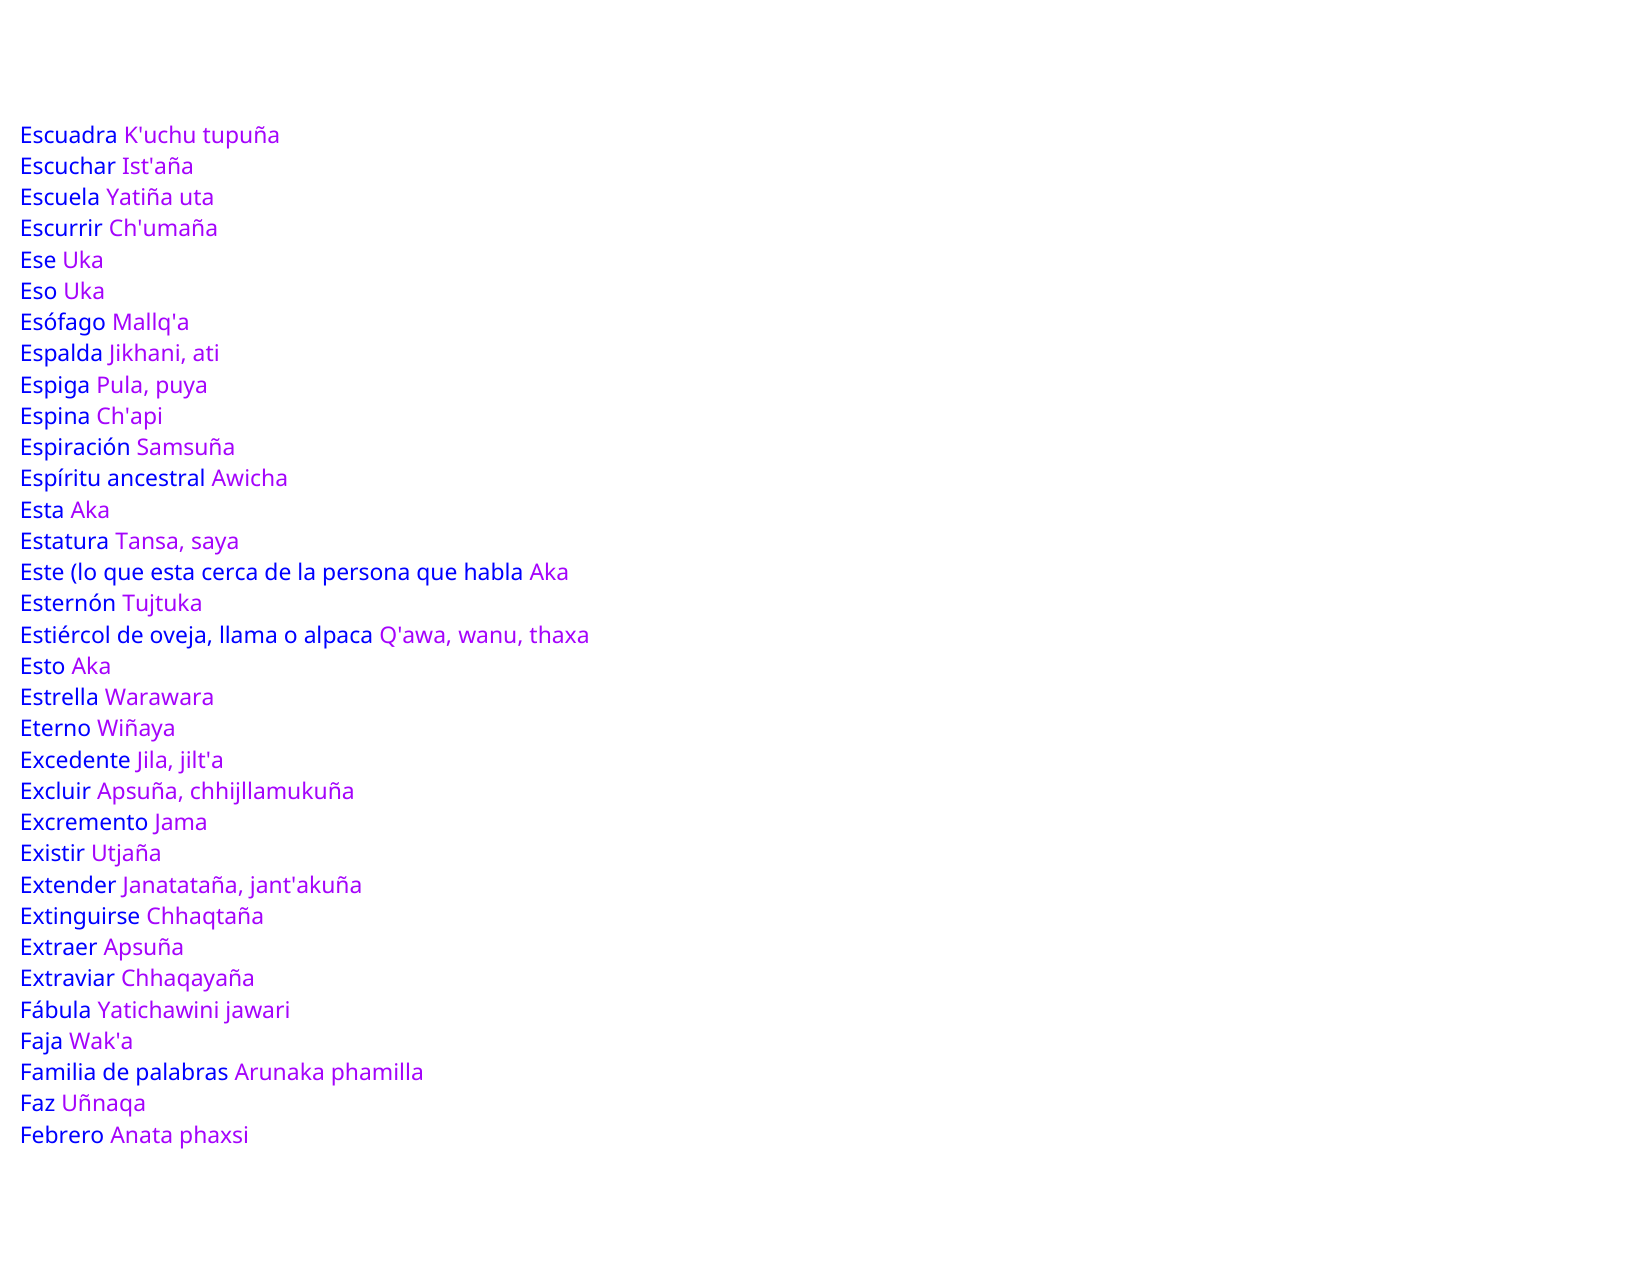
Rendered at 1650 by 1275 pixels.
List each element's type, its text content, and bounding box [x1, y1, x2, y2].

text Faz Uñnaqa [19, 1087, 1616, 1118]
text Extinguirse Chhaqtaña [19, 900, 1616, 931]
text Escuela Yatiña uta [19, 181, 1616, 212]
text Extraviar Chhaqayaña [19, 962, 1616, 993]
text Febrero Anata phaxsi [19, 1118, 1616, 1150]
text Faja Wak'a [19, 1025, 1616, 1056]
text Esta Aka [19, 493, 1616, 525]
text Esto Aka [19, 650, 1616, 681]
text Espalda Jikhani, ati [19, 337, 1616, 368]
text Escuchar Ist'aña [19, 150, 1616, 181]
text Excedente Jila, jilt'a [19, 743, 1616, 775]
text Eso Uka [19, 275, 1616, 306]
text Estatura Tansa, saya [19, 525, 1616, 556]
text Ese Uka [19, 243, 1616, 275]
text Esófago Mallq'a [19, 306, 1616, 337]
text Familia de palabras Arunaka phamilla [19, 1056, 1616, 1087]
text Espiga Pula, puya [19, 368, 1616, 400]
text Espiración Samsuña [19, 431, 1616, 462]
text Este (lo que esta cerca de la persona que habla Aka [19, 556, 1616, 587]
text Espíritu ancestral Awicha [19, 462, 1616, 493]
text Fábula Yatichawini jawari [19, 993, 1616, 1025]
text Extraer Apsuña [19, 931, 1616, 962]
text Excluir Apsuña, chhijllamukuña [19, 775, 1616, 806]
text Escurrir Ch'umaña [19, 212, 1616, 243]
text Escuadra K'uchu tupuña [19, 118, 1616, 150]
text Eterno Wiñaya [19, 712, 1616, 743]
text Estiércol de oveja, llama o alpaca Q'awa, wanu, thaxa [19, 618, 1616, 650]
text Espina Ch'api [19, 400, 1616, 431]
text Estrella Warawara [19, 681, 1616, 712]
text Extender Janatataña, jant'akuña [19, 868, 1616, 900]
text Existir Utjaña [19, 837, 1616, 868]
text Excremento Jama [19, 806, 1616, 837]
text Esternón Tujtuka [19, 587, 1616, 618]
